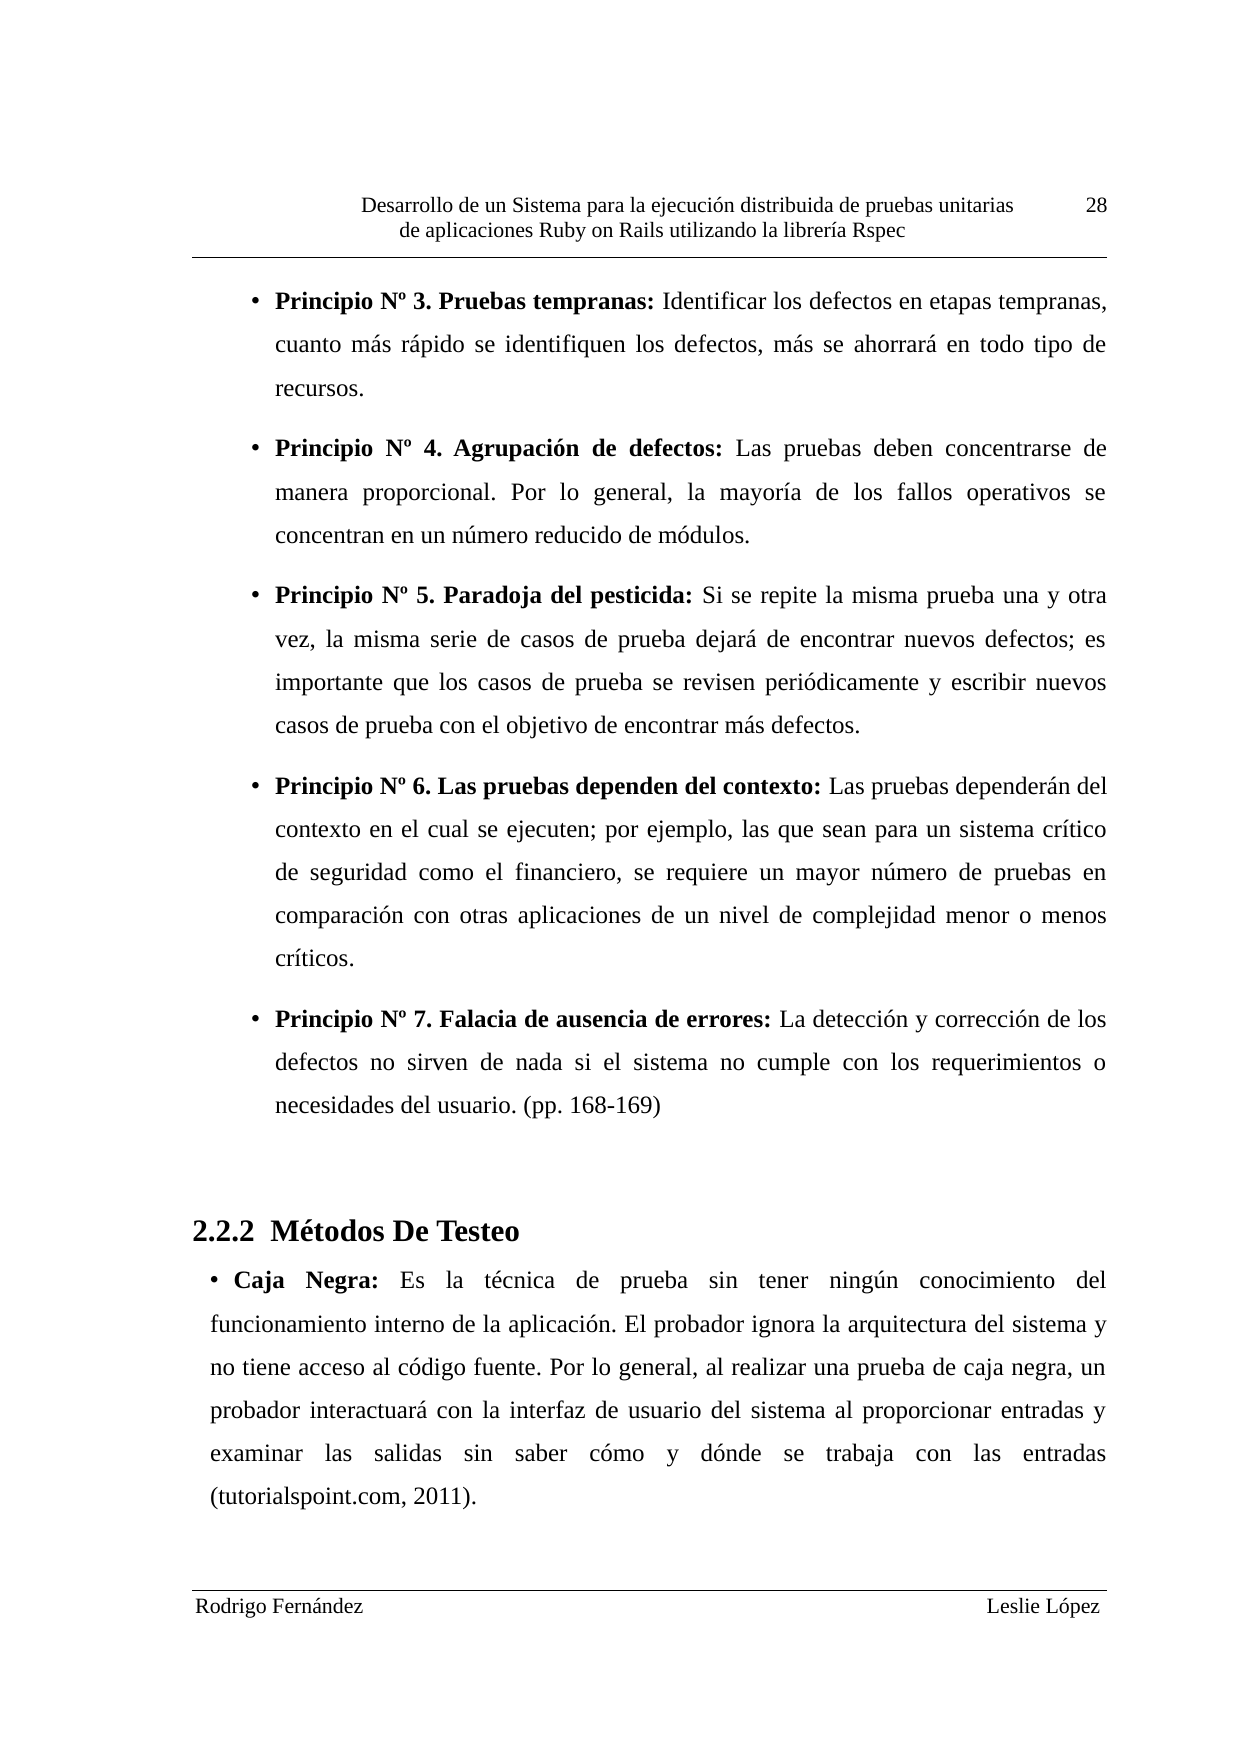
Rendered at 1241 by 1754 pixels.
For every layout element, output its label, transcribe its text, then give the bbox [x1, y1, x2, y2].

list Principio Nº 4. Agrupación de defectos: Las pruebas deben concentrarse de manera proporcional. Por lo general, la mayoría de los fallos operativos se concentran en un número reducido de módulos. [251, 433, 1107, 548]
subtitle Métodos de Testeo [192, 1212, 1107, 1248]
list Caja Negra: Es la técnica de prueba sin tener ningún conocimiento del funcionamiento interno de la aplicación. El probador ignora la arquitectura del sistema y no tiene acceso al código fuente. Por lo general, al realizar una prueba de caja negra, un probador interactuará con la interfaz de usuario del sistema al proporcionar entradas y examinar las salidas sin saber cómo y dónde se trabaja con las entradas (tutorialspoint.com, 2011)⁠. [210, 1266, 1107, 1510]
list Principio Nº 3. Pruebas tempranas: Identificar los defectos en etapas tempranas, cuanto más rápido se identifiquen los defectos, más se ahorrará en todo tipo de recursos. [251, 286, 1107, 401]
list Principio Nº 5. Paradoja del pesticida: Si se repite la misma prueba una y otra vez, la misma serie de casos de prueba dejará de encontrar nuevos defectos; es importante que los casos de prueba se revisen periódicamente y escribir nuevos casos de prueba con el objetivo de encontrar más defectos. [251, 581, 1107, 739]
list Principio Nº 7. Falacia de ausencia de errores: La detección y corrección de los defectos no sirven de nada si el sistema no cumple con los requerimientos o necesidades del usuario. (pp. 168-169) [251, 1004, 1107, 1119]
list Principio Nº 6. Las pruebas dependen del contexto: Las pruebas dependerán del contexto en el cual se ejecuten; por ejemplo, las que sean para un sistema crítico de seguridad como el financiero, se requiere un mayor número de pruebas en comparación con otras aplicaciones de un nivel de complejidad menor o menos críticos. [251, 771, 1107, 972]
